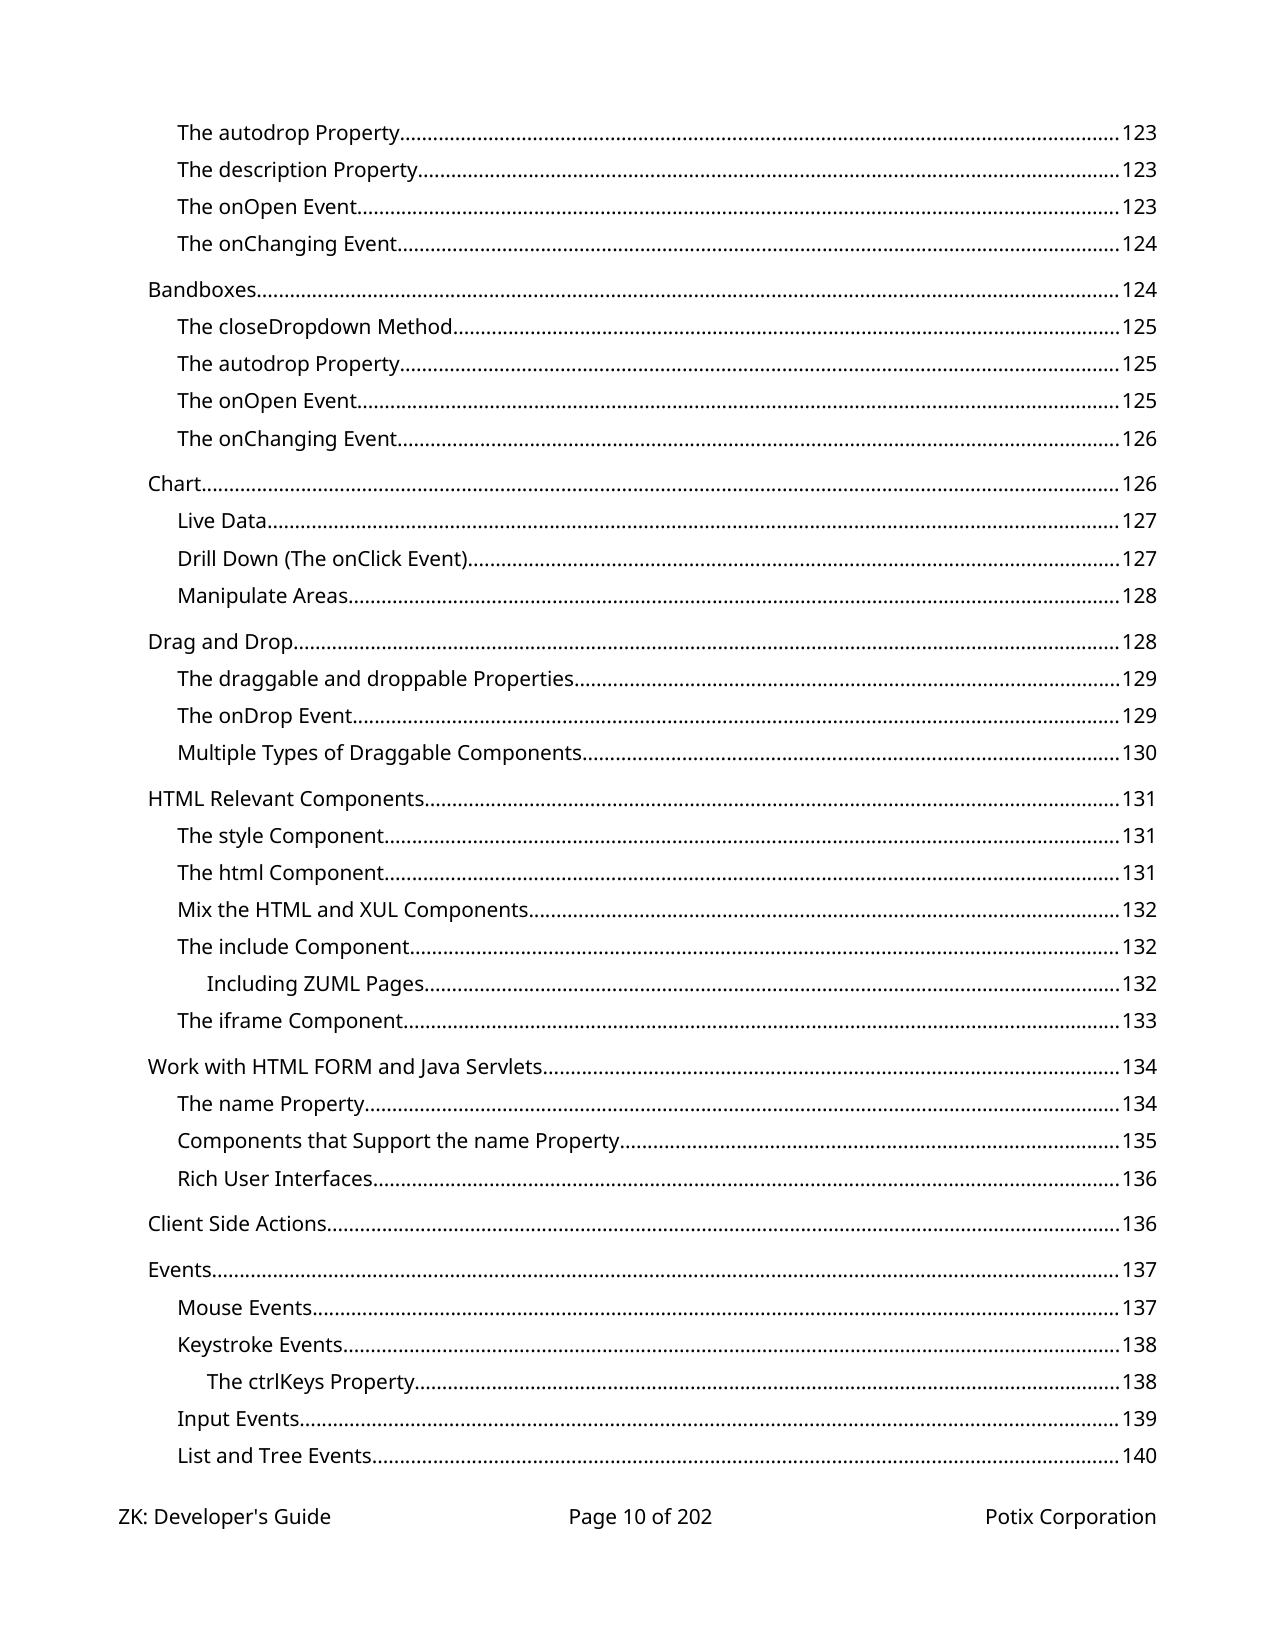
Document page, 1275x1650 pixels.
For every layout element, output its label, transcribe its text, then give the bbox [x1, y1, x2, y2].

text Manipulate Areas 128 [177, 581, 1157, 609]
text The draggable and droppable Properties 129 [177, 664, 1157, 692]
text The closeDropdown Method 125 [177, 312, 1157, 341]
text Client Side Actions 136 [148, 1209, 1157, 1238]
text The autodrop Property 125 [177, 349, 1157, 378]
text The onOpen Event 125 [177, 387, 1157, 415]
text List and Tree Events 140 [177, 1441, 1157, 1469]
text The html Component 131 [177, 858, 1157, 886]
text Work with HTML FORM and Java Servlets 134 [148, 1052, 1157, 1081]
text Bandboxes 124 [148, 275, 1157, 303]
text The autodrop Property 123 [177, 118, 1157, 146]
text The onDrop Event 129 [177, 701, 1157, 729]
text Drag and Drop 128 [148, 627, 1157, 655]
text The onOpen Event 123 [177, 192, 1157, 221]
text Drill Down (The onClick Event) 127 [177, 544, 1157, 572]
text Including ZUML Pages 132 [207, 969, 1157, 998]
text The style Component 131 [177, 821, 1157, 849]
text Mouse Events 137 [177, 1293, 1157, 1321]
text The onChanging Event 124 [177, 229, 1157, 258]
text The onChanging Event 126 [177, 424, 1157, 452]
text The iframe Component 133 [177, 1006, 1157, 1035]
text Mix the HTML and XUL Components 132 [177, 895, 1157, 923]
text Components that Support the name Property 135 [177, 1127, 1157, 1155]
text Live Data 127 [177, 507, 1157, 535]
text Multiple Types of Draggable Components 130 [177, 738, 1157, 766]
text The include Component 132 [177, 932, 1157, 961]
text Events 137 [148, 1256, 1157, 1284]
text The ctrlKeys Property 138 [207, 1367, 1157, 1395]
text The description Property 123 [177, 155, 1157, 183]
text HTML Relevant Components 131 [148, 784, 1157, 812]
text The name Property 134 [177, 1089, 1157, 1118]
text Input Events 139 [177, 1404, 1157, 1432]
text Rich User Interfaces 136 [177, 1164, 1157, 1192]
text Chart 126 [148, 469, 1157, 498]
text Keystroke Events 138 [177, 1330, 1157, 1358]
